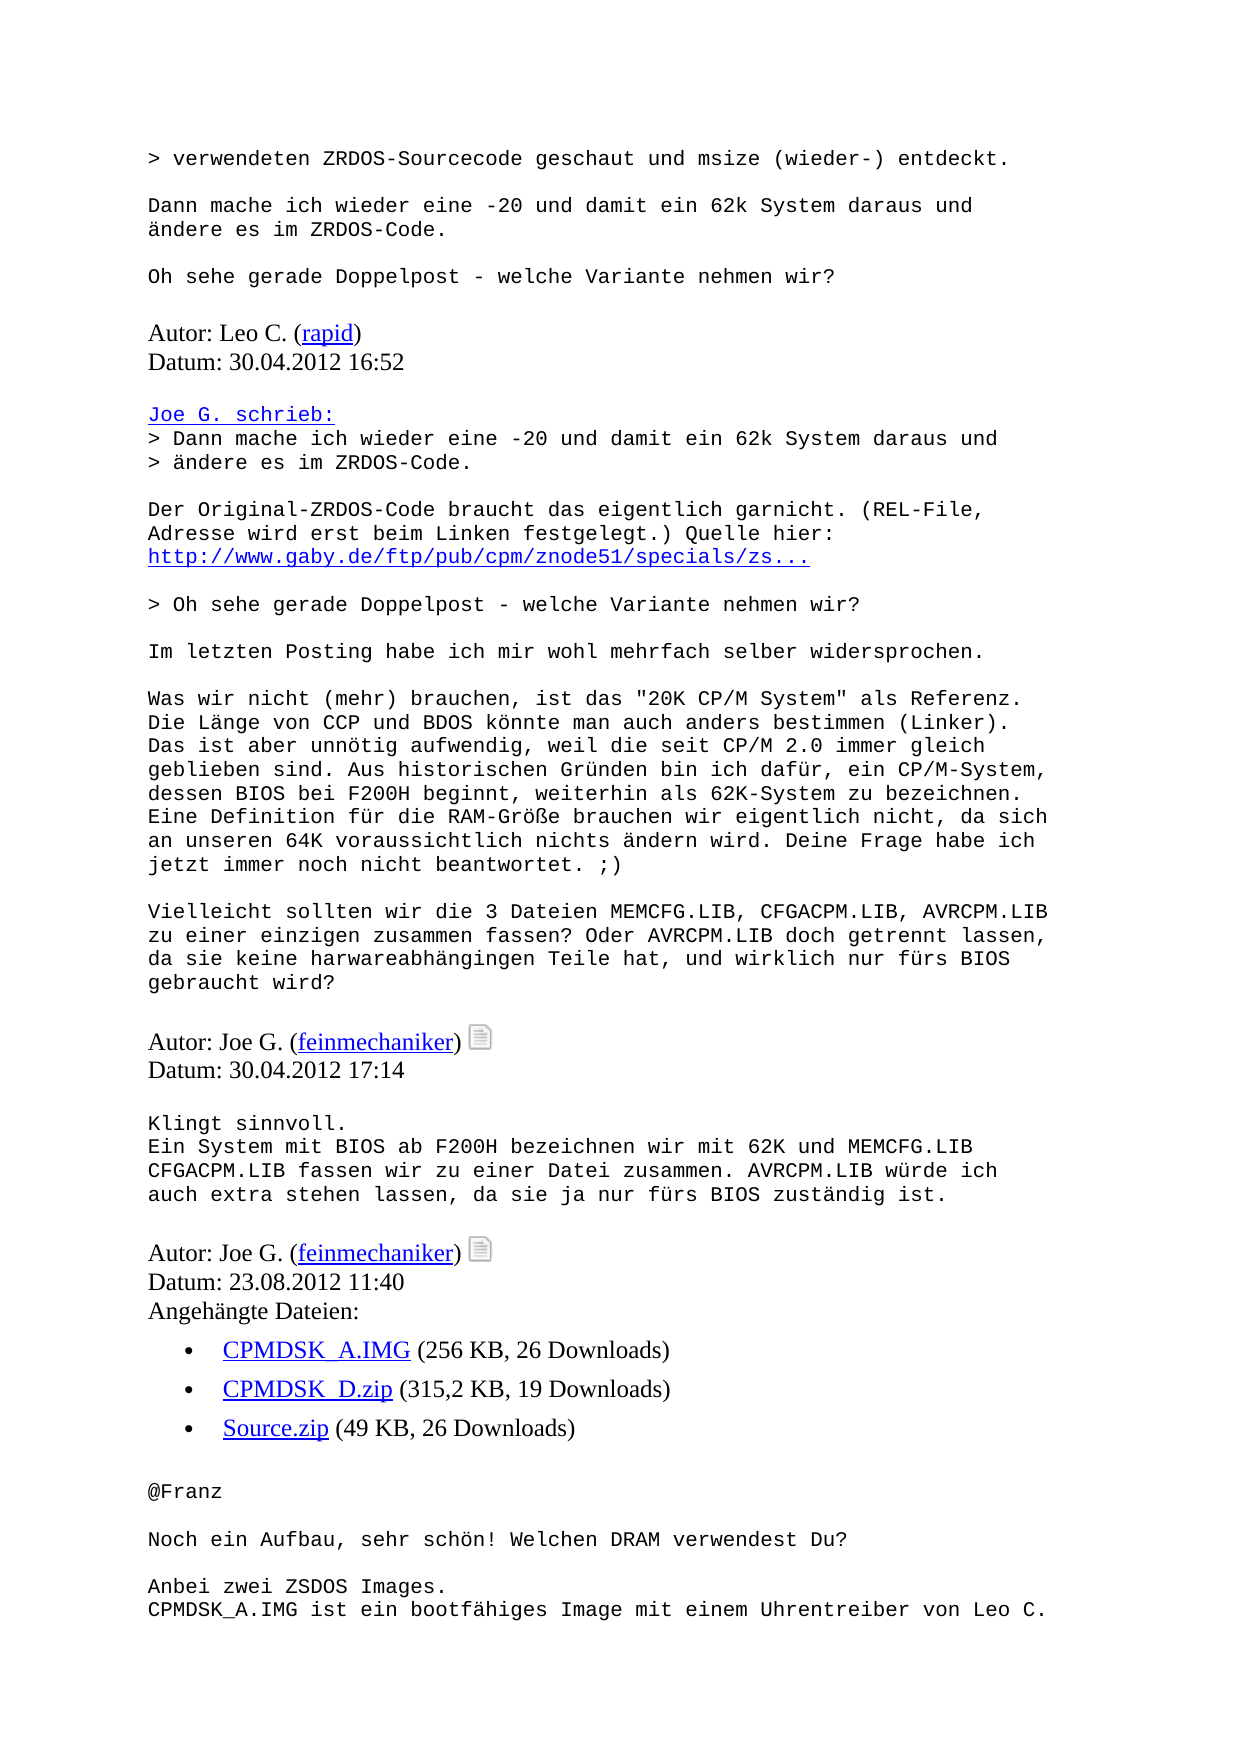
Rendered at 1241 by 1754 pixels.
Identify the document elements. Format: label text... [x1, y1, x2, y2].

text Der Original-ZRDOS-Code braucht das eigentlich garnicht. (REL-File, [148, 499, 1093, 523]
text Die Länge von CCP und BDOS könnte man auch anders bestimmen (Linker). [148, 712, 1093, 736]
picture [467, 1024, 494, 1050]
text CPMDSK_A.IMG ist ein bootfähiges Image mit einem Uhrentreiber von Leo C. [148, 1599, 1093, 1623]
text auch extra stehen lassen, da sie ja nur fürs BIOS zuständig ist. [148, 1184, 1093, 1207]
text da sie keine harwareabhängingen Teile hat, und wirklich nur fürs BIOS [148, 948, 1093, 972]
text > Oh sehe gerade Doppelpost - welche Variante nehmen wir? [148, 594, 1093, 617]
text Datum: 30.04.2012 17:14 [148, 1055, 1093, 1084]
text Das ist aber unnötig aufwendig, weil die seit CP/M 2.0 immer gleich [148, 736, 1093, 759]
text > ändere es im ZRDOS-Code. [148, 452, 1093, 475]
text @Franz [148, 1481, 1093, 1505]
text dessen BIOS bei F200H beginnt, weiterhin als 62K-System zu bezeichnen. [148, 783, 1093, 806]
text Autor: Joe G. (feinmechaniker) [148, 1236, 1093, 1267]
text Oh sehe gerade Doppelpost - welche Variante nehmen wir? [148, 266, 1093, 289]
text http://www.gaby.de/ftp/pub/cpm/znode51/specials/zs... [148, 546, 1093, 570]
text Adresse wird erst beim Linken festgelegt.) Quelle hier: [148, 523, 1093, 546]
text Dann mache ich wieder eine -20 und damit ein 62k System daraus und [148, 195, 1093, 218]
list Source.zip (49 KB, 26 Downloads) [185, 1413, 1093, 1442]
text ändere es im ZRDOS-Code. [148, 218, 1093, 242]
text Im letzten Posting habe ich mir wohl mehrfach selber widersprochen. [148, 641, 1093, 664]
text Vielleicht sollten wir die 3 Dateien MEMCFG.LIB, CFGACPM.LIB, AVRCPM.LIB [148, 901, 1093, 925]
text Datum: 23.08.2012 11:40 [148, 1267, 1093, 1296]
list CPMDSK_D.zip (315,2 KB, 19 Downloads) [185, 1374, 1093, 1403]
text Ein System mit BIOS ab F200H bezeichnen wir mit 62K und MEMCFG.LIB [148, 1136, 1093, 1160]
text gebraucht wird? [148, 972, 1093, 996]
text geblieben sind. Aus historischen Gründen bin ich dafür, ein CP/M-System, [148, 759, 1093, 783]
text an unseren 64K voraussichtlich nichts ändern wird. Deine Frage habe ich [148, 830, 1093, 854]
list CPMDSK_A.IMG (256 KB, 26 Downloads) [185, 1335, 1093, 1364]
text Anbei zwei ZSDOS Images. [148, 1576, 1093, 1599]
text Angehängte Dateien: [148, 1296, 1093, 1324]
text > verwendeten ZRDOS-Sourcecode geschaut und msize (wieder-) entdeckt. [148, 148, 1093, 171]
text Eine Definition für die RAM-Größe brauchen wir eigentlich nicht, da sich [148, 806, 1093, 830]
text Klingt sinnvoll. [148, 1113, 1093, 1136]
picture [467, 1236, 494, 1262]
text Was wir nicht (mehr) brauchen, ist das "20K CP/M System" als Referenz. [148, 688, 1093, 712]
text CFGACPM.LIB fassen wir zu einer Datei zusammen. AVRCPM.LIB würde ich [148, 1160, 1093, 1184]
text Autor: Joe G. (feinmechaniker) [148, 1024, 1093, 1055]
text > Dann mache ich wieder eine -20 und damit ein 62k System daraus und [148, 428, 1093, 452]
text jetzt immer noch nicht beantwortet. ;) [148, 854, 1093, 877]
text Joe G. schrieb: [148, 404, 1093, 428]
text Datum: 30.04.2012 16:52 [148, 347, 1093, 376]
text zu einer einzigen zusammen fassen? Oder AVRCPM.LIB doch getrennt lassen, [148, 925, 1093, 948]
text Autor: Leo C. (rapid) [148, 318, 1093, 347]
text Noch ein Aufbau, sehr schön! Welchen DRAM verwendest Du? [148, 1528, 1093, 1552]
